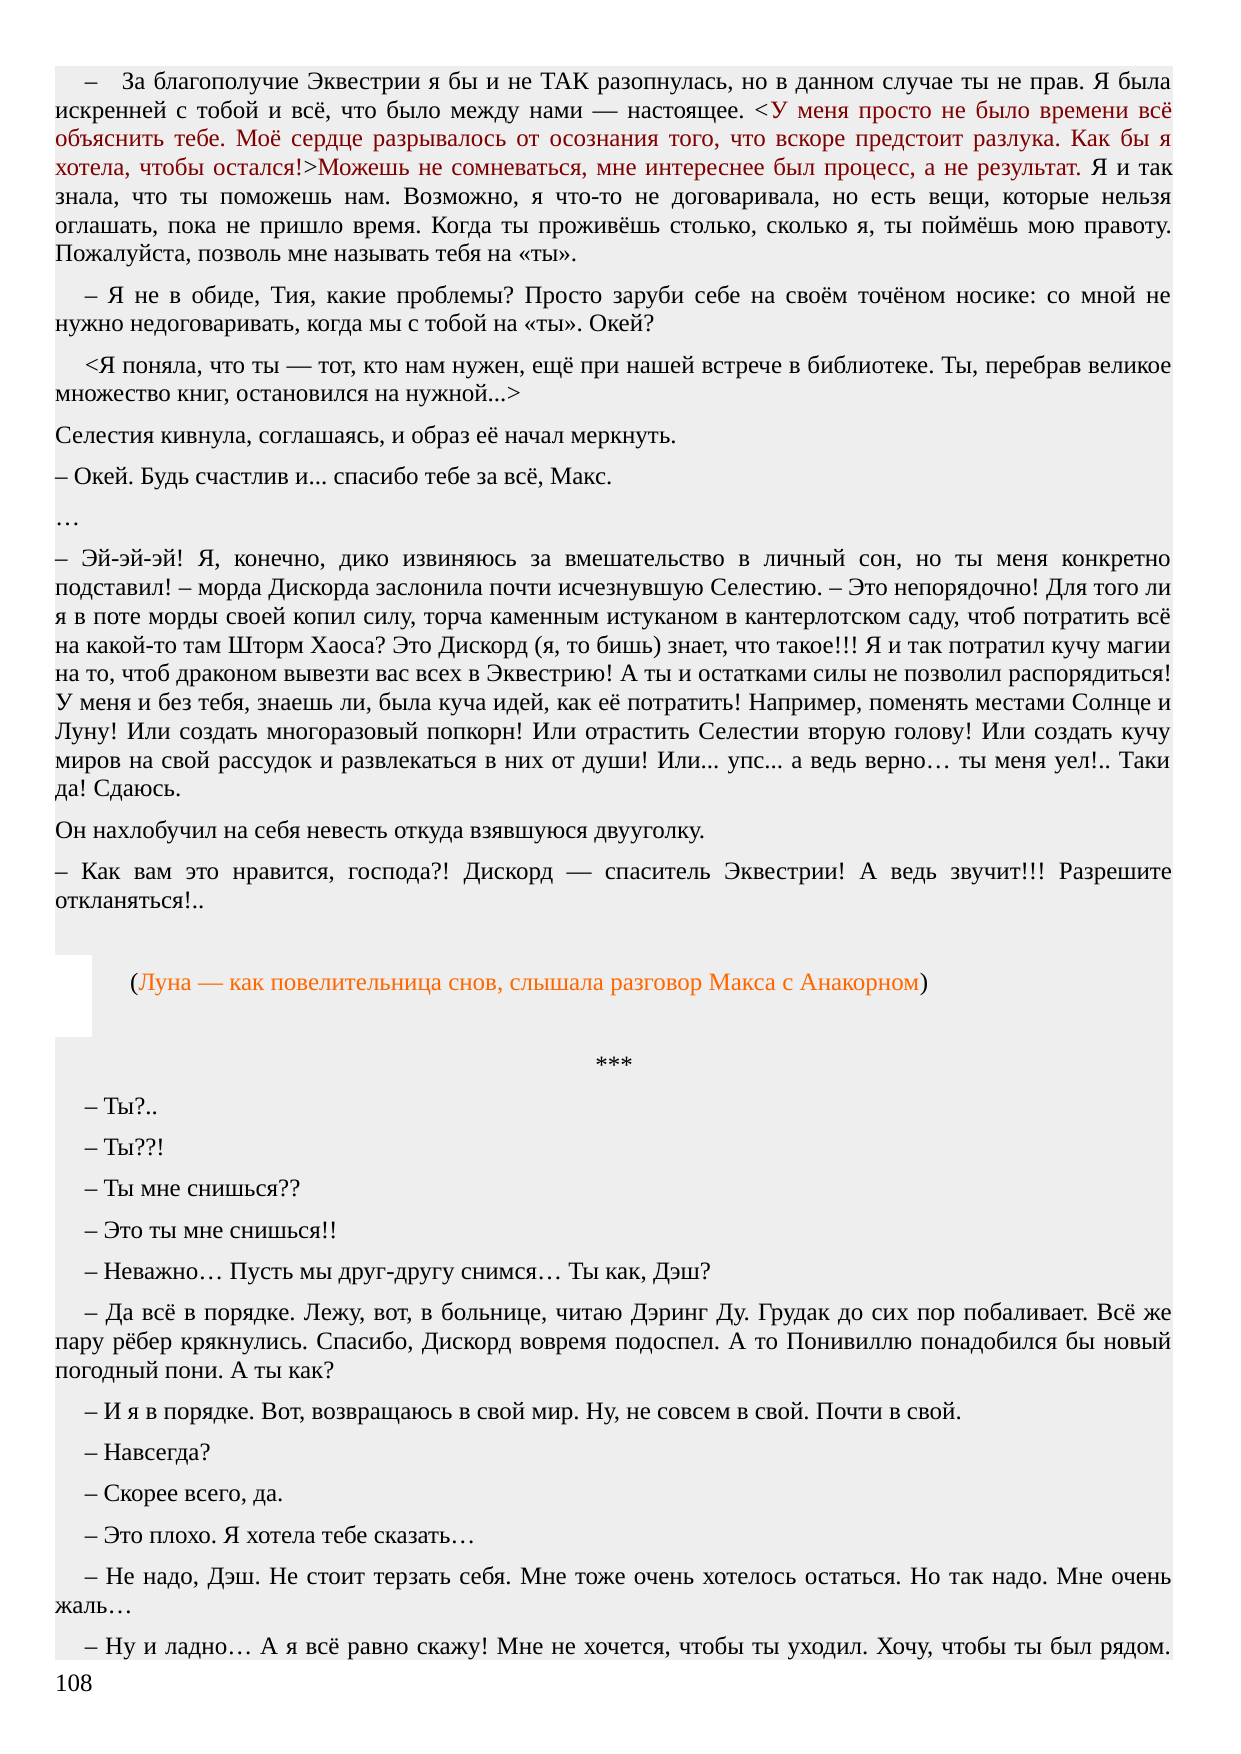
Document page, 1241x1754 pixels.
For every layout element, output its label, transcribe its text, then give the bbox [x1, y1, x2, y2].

text – Я не в обиде, Тия, какие проблемы? Просто заруби себе на своём точёном носике: со мной не нужно недоговаривать, когда мы с тобой на «ты». Окей? [55, 280, 1173, 337]
text – И я в порядке. Вот, возвращаюсь в свой мир. Ну, не совсем в свой. Почти в свой. [55, 1396, 1173, 1425]
text – Ты??! [55, 1132, 1173, 1161]
text – Это плохо. Я хотела тебе сказать… [55, 1520, 1173, 1548]
text – Не надо, Дэш. Не стоит терзать себя. Мне тоже очень хотелось остаться. Но так надо. Мне очень жаль… [55, 1561, 1173, 1618]
text … [55, 502, 1173, 531]
text – Да всё в порядке. Лежу, вот, в больнице, читаю Дэринг Ду. Грудак до сих пор побаливает. Всё же пару рёбер крякнулись. Спасибо, Дискорд вовремя подоспел. А то Понивиллю понадобился бы новый погодный пони. А ты как? [55, 1297, 1173, 1383]
list (Луна — как повелительница снов, слышала разговор Макса с Анакорном) [92, 967, 1173, 996]
text – Навсегда? [55, 1437, 1173, 1466]
text <Я поняла, что ты — тот, кто нам нужен, ещё при нашей встрече в библиотеке. Ты, перебрав великое множество книг, остановился на нужной...> [55, 350, 1173, 407]
text – Это ты мне снишься!! [55, 1215, 1173, 1243]
text – Эй-эй-эй! Я, конечно, дико извиняюсь за вмешательство в личный сон, но ты меня конкретно подставил! – морда Дискорда заслонила почти исчезнувшую Селестию. – Это непорядочно! Для того ли я в поте морды своей копил силу, торча каменным истуканом в кантерлотском саду, чтоб потратить всё на какой-то там Шторм Хаоса? Это Дискорд (я, то бишь) знает, что такое!!! Я и так потратил кучу магии на то, чтоб драконом вывезти вас всех в Эквестрию! А ты и остатками силы не позволил распорядиться! У меня и без тебя, знаешь ли, была куча идей, как её потратить! Например, поменять местами Солнце и Луну! Или создать многоразовый попкорн! Или отрастить Селестии вторую голову! Или создать кучу миров на свой рассудок и развлекаться в них от души! Или... упс... а ведь верно… ты меня уел!.. Таки да! Сдаюсь. [55, 543, 1173, 802]
text – Скорее всего, да. [55, 1478, 1173, 1507]
text – Ты?.. [55, 1091, 1173, 1120]
text – Неважно… Пусть мы друг-другу снимся… Ты как, Дэш? [55, 1256, 1173, 1285]
text – Ты мне снишься?? [55, 1173, 1173, 1202]
text Он нахлобучил на себя невесть откуда взявшуюся двууголку. [55, 815, 1173, 843]
text – Окей. Будь счастлив и... спасибо тебе за всё, Макс. [55, 461, 1173, 490]
text – Ну и ладно… А я всё равно скажу! Мне не хочется, чтобы ты уходил. Хочу, чтобы ты был рядом. [55, 1631, 1173, 1660]
text – За благополучие Эквестрии я бы и не ТАК разопнулась, но в данном случае ты не прав. Я была искренней с тобой и всё, что было между нами — настоящее. <У меня просто не было времени всё объяснить тебе. Моё сердце разрывалось от осознания того, что вскоре предстоит разлука. Как бы я хотела, чтобы остался!>Можешь не сомневаться, мне интереснее был процесс, а не результат. Я и так знала, что ты поможешь нам. Возможно, я что-то не договаривала, но есть вещи, которые нельзя оглашать, пока не пришло время. Когда ты проживёшь столько, сколько я, ты поймёшь мою правоту. Пожалуйста, позволь мне называть тебя на «ты». [55, 66, 1173, 267]
text – Как вам это нравится, господа?! Дискорд — спаситель Эквестрии! А ведь звучит!!! Разрешите откланяться!.. [55, 856, 1173, 913]
text Селестия кивнула, соглашаясь, и образ её начал меркнуть. [55, 420, 1173, 448]
text *** [55, 1050, 1173, 1078]
